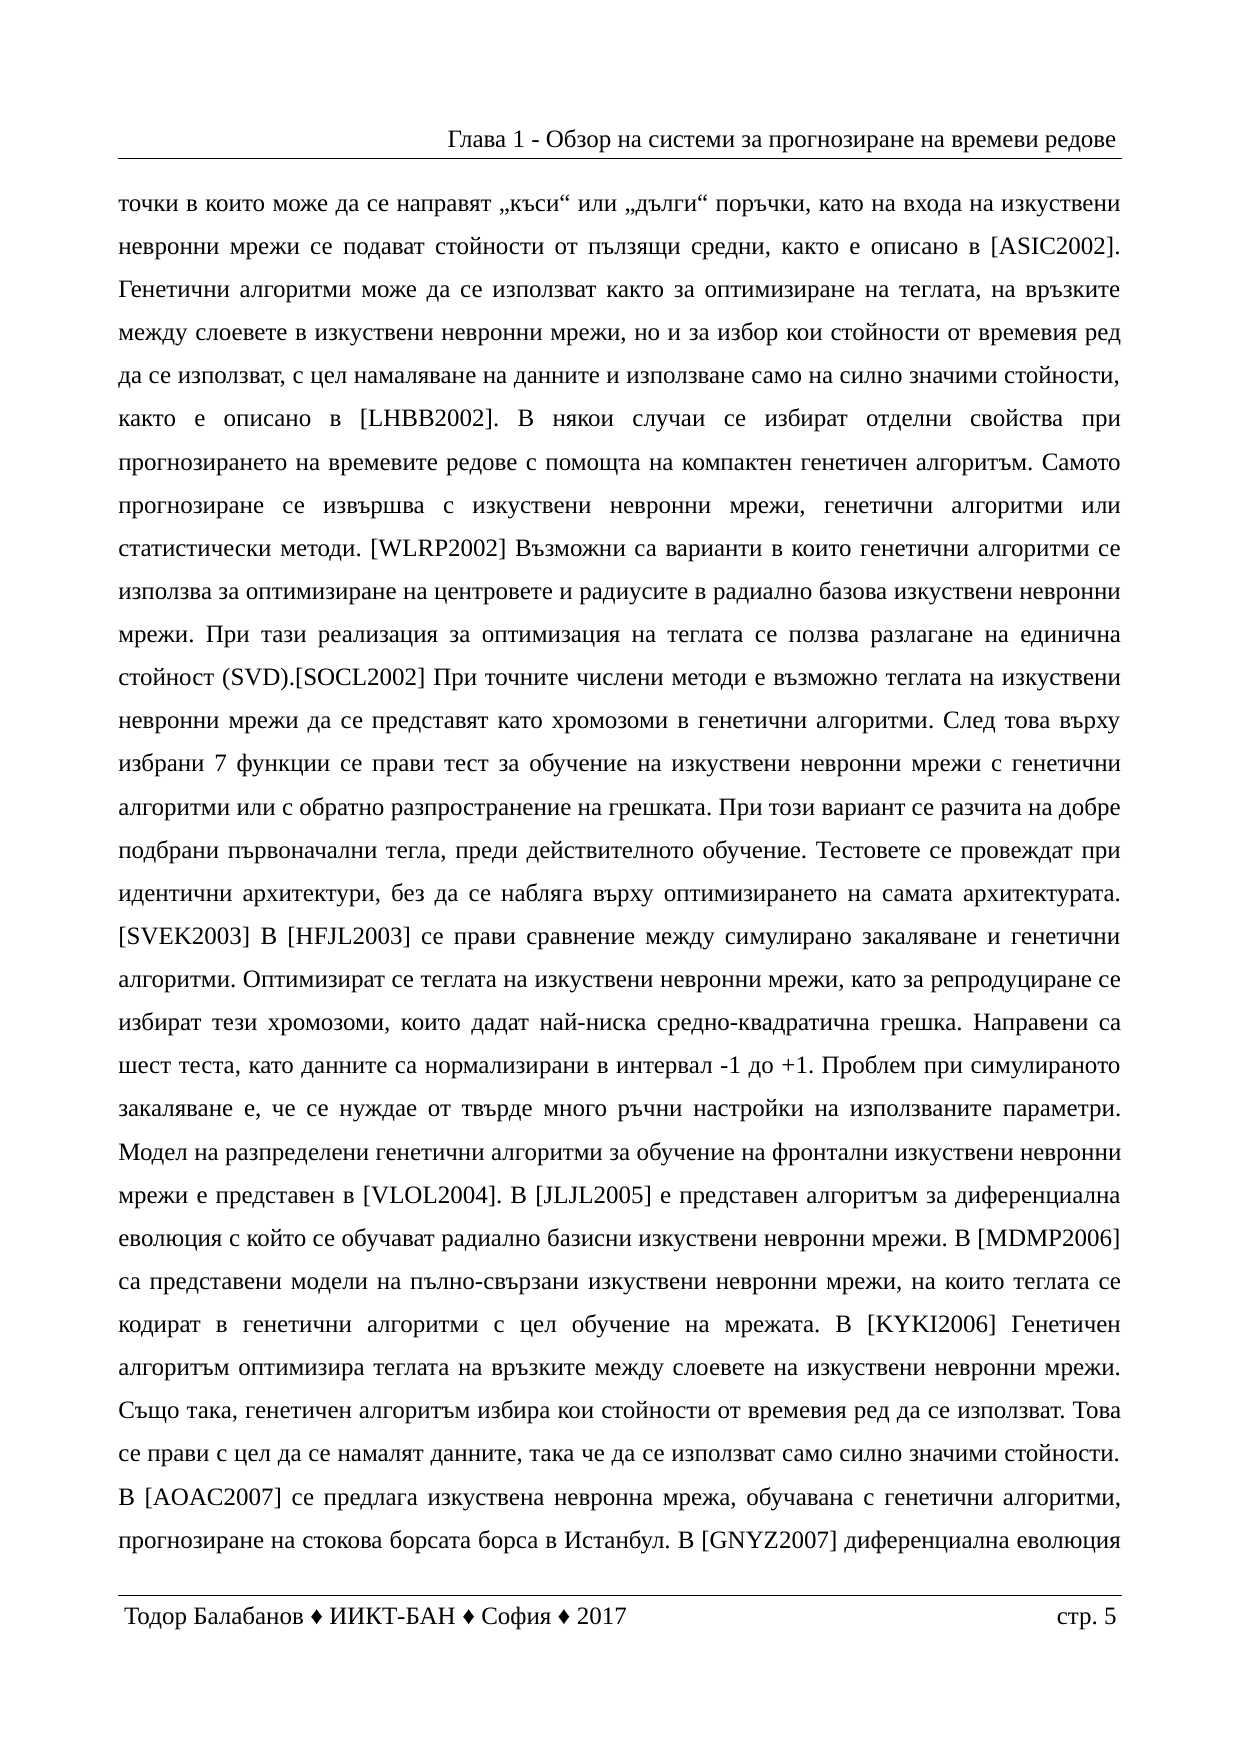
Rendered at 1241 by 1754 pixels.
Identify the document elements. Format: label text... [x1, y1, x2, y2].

text точки в които може да се направят „къси“ или „дълги“ поръчки, като на входа на изкуствени невронни мрежи се подават стойности от пълзящи средни, както е описано в [ASIC2002]. Генетични алгоритми може да се използват както за оптимизиране на теглата, на връзките между слоевете в изкуствени невронни мрежи, но и за избор кои стойности от времевия ред да се използват, с цел намаляване на данните и използване само на силно значими стойности, както е описано в [LHBB2002]. В някои случаи се избират отделни свойства при прогнозирането на времевите редове с помощта на компактен генетичен алгоритъм. Самото прогнозиране се извършва с изкуствени невронни мрежи, генетични алгоритми или статистически методи. [WLRP2002] Възможни са варианти в които генетични алгоритми се използва за оптимизиране на центровете и радиусите в радиално базова изкуствени невронни мрежи. При тази реализация за оптимизация на теглата се ползва разлагане на единична стойност (SVD).[SOCL2002] При точните числени методи е възможно теглата на изкуствени невронни мрежи да се представят като хромозоми в генетични алгоритми. След това върху избрани 7 функции се прави тест за обучение на изкуствени невронни мрежи с генетични алгоритми или с обратно разпространение на грешката. При този вариант се разчита на добре подбрани първоначални тегла, преди действителното обучение. Тестовете се провеждат при идентични архитектури, без да се набляга върху оптимизирането на самата архитектурата.[SVEK2003] В [HFJL2003] се прави сравнение между симулирано закаляване и генетични алгоритми. Оптимизират се теглата на изкуствени невронни мрежи, като за репродуциране се избират тези хромозоми, които дадат най-ниска средно-квадратична грешка. Направени са шест теста, като данните са нормализирани в интервал -1 до +1. Проблем при симулираното закаляване е, че се нуждае от твърде много ръчни настройки на използваните параметри. Модел на разпределени генетични алгоритми за обучение на фронтални изкуствени невронни мрежи е представен в [VLOL2004]. В [JLJL2005] е представен алгоритъм за диференциална еволюция с който се обучават радиално базисни изкуствени невронни мрежи. В [MDMP2006] са представени модели на пълно-свързани изкуствени невронни мрежи, на които теглата се кодират в генетични алгоритми с цел обучение на мрежата. В [KYKI2006] Генетичен алгоритъм оптимизира теглата на връзките между слоевете на изкуствени невронни мрежи. Също така, генетичен алгоритъм избира кои стойности от времевия ред да се използват. Това се прави с цел да се намалят данните, така че да се използват само силно значими стойности. В [AOAC2007] се предлага изкуствена невронна мрежа, обучавана с генетични алгоритми, прогнозиране на стокова борсата борса в Истанбул. В [GNYZ2007] диференциална еволюция [118, 188, 1122, 1553]
